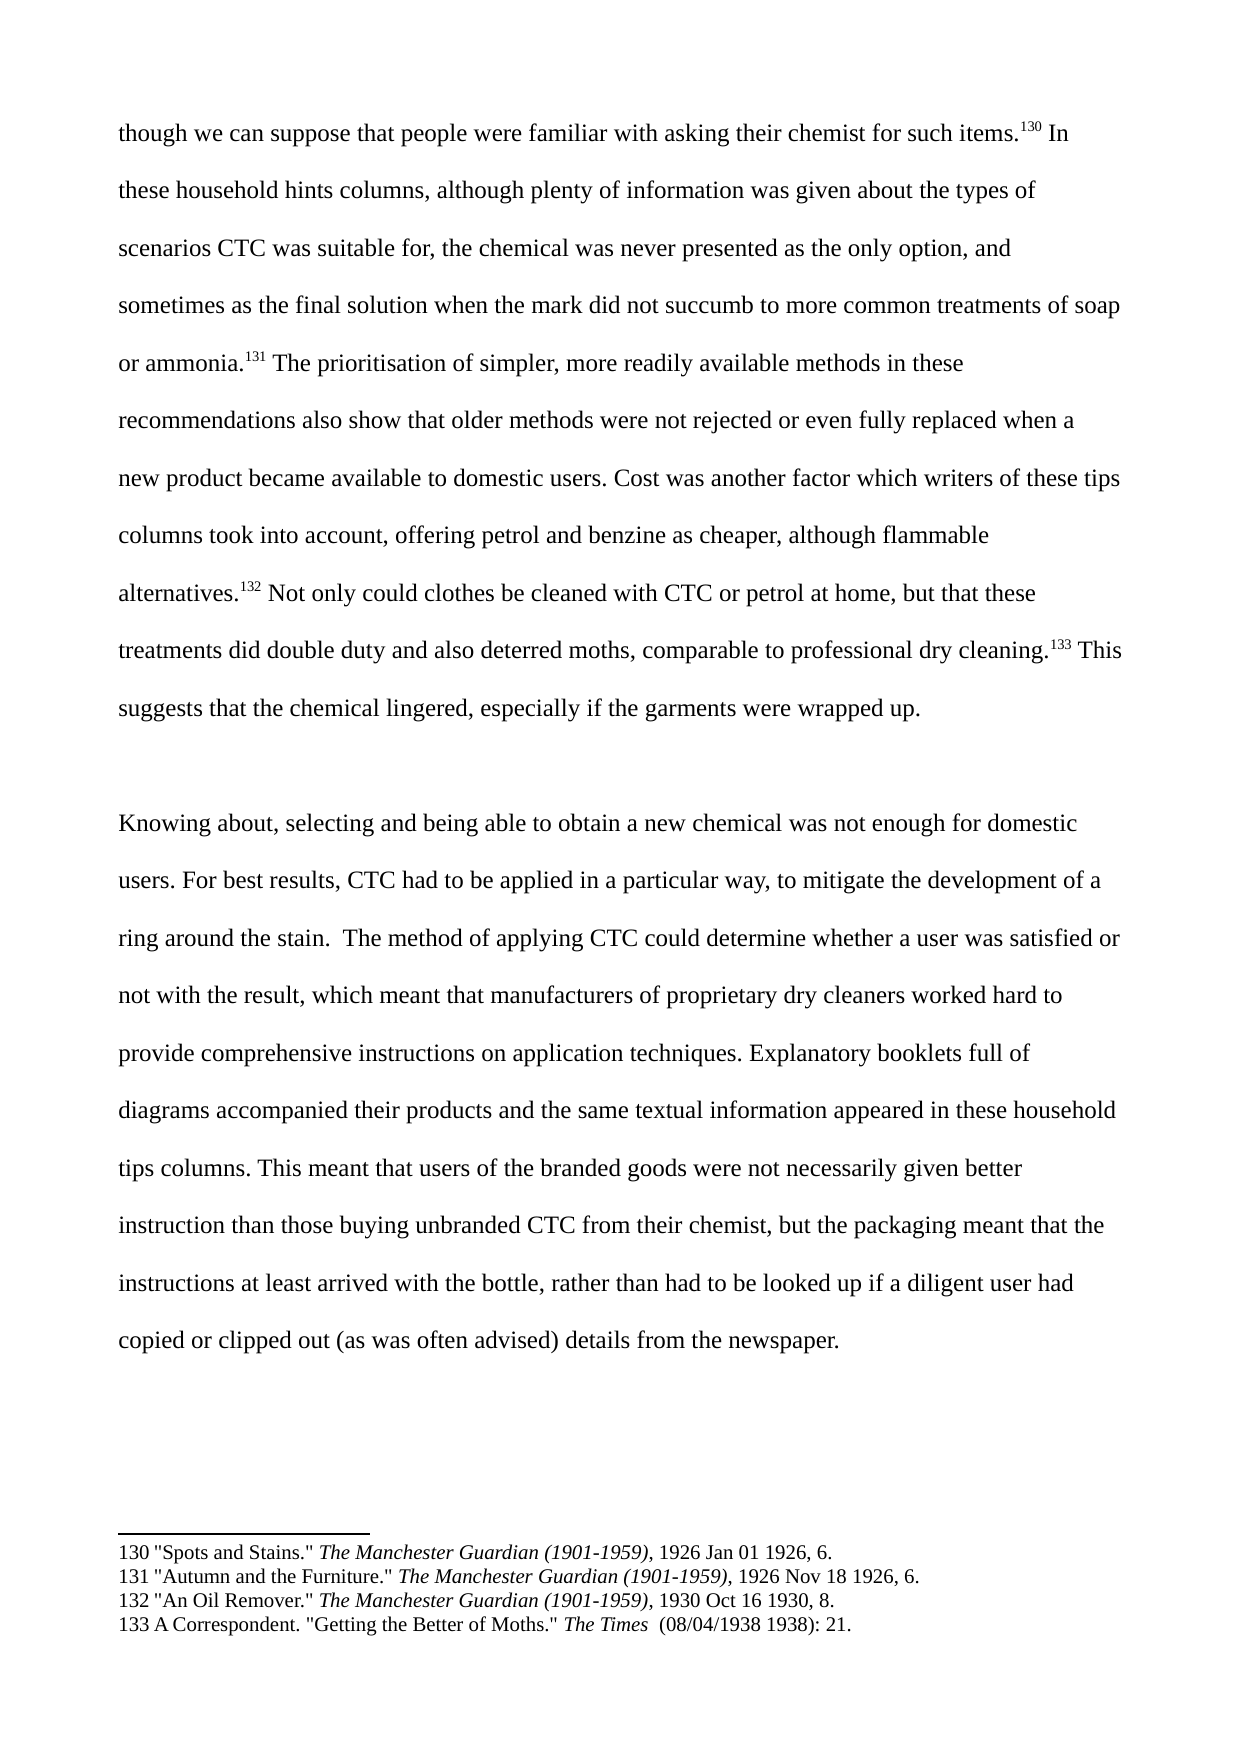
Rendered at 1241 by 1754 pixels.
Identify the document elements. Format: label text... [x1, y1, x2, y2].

text "Autumn and the Furniture." The Manchester Guardian (1901-1959), 1926 Nov 18 1926, 6. [118, 1564, 1122, 1588]
text though we can suppose that people were familiar with asking their chemist for such items. In these household hints columns, although plenty of information was given about the types of scenarios CTC was suitable for, the chemical was never presented as the only option, and sometimes as the final solution when the mark did not succumb to more common treatments of soap or ammonia. The prioritisation of simpler, more readily available methods in these recommendations also show that older methods were not rejected or even fully replaced when a new product became available to domestic users. Cost was another factor which writers of these tips columns took into account, offering petrol and benzine as cheaper, although flammable alternatives. Not only could clothes be cleaned with CTC or petrol at home, but that these treatments did double duty and also deterred moths, comparable to professional dry cleaning. This suggests that the chemical lingered, especially if the garments were wrapped up. [118, 118, 1122, 722]
text "Spots and Stains." The Manchester Guardian (1901-1959), 1926 Jan 01 1926, 6. [118, 1539, 1122, 1564]
text A Correspondent. "Getting the Better of Moths." The Times (08/04/1938 1938): 21. [118, 1612, 1122, 1636]
text "An Oil Remover." The Manchester Guardian (1901-1959), 1930 Oct 16 1930, 8. [118, 1588, 1122, 1612]
text Knowing about, selecting and being able to obtain a new chemical was not enough for domestic users. For best results, CTC had to be applied in a particular way, to mitigate the development of a ring around the stain. The method of applying CTC could determine whether a user was satisfied or not with the result, which meant that manufacturers of proprietary dry cleaners worked hard to provide comprehensive instructions on application techniques. Explanatory booklets full of diagrams accompanied their products and the same textual information appeared in these household tips columns. This meant that users of the branded goods were not necessarily given better instruction than those buying unbranded CTC from their chemist, but the packaging meant that the instructions at least arrived with the bottle, rather than had to be looked up if a diligent user had copied or clipped out (as was often advised) details from the newspaper. [118, 808, 1122, 1354]
